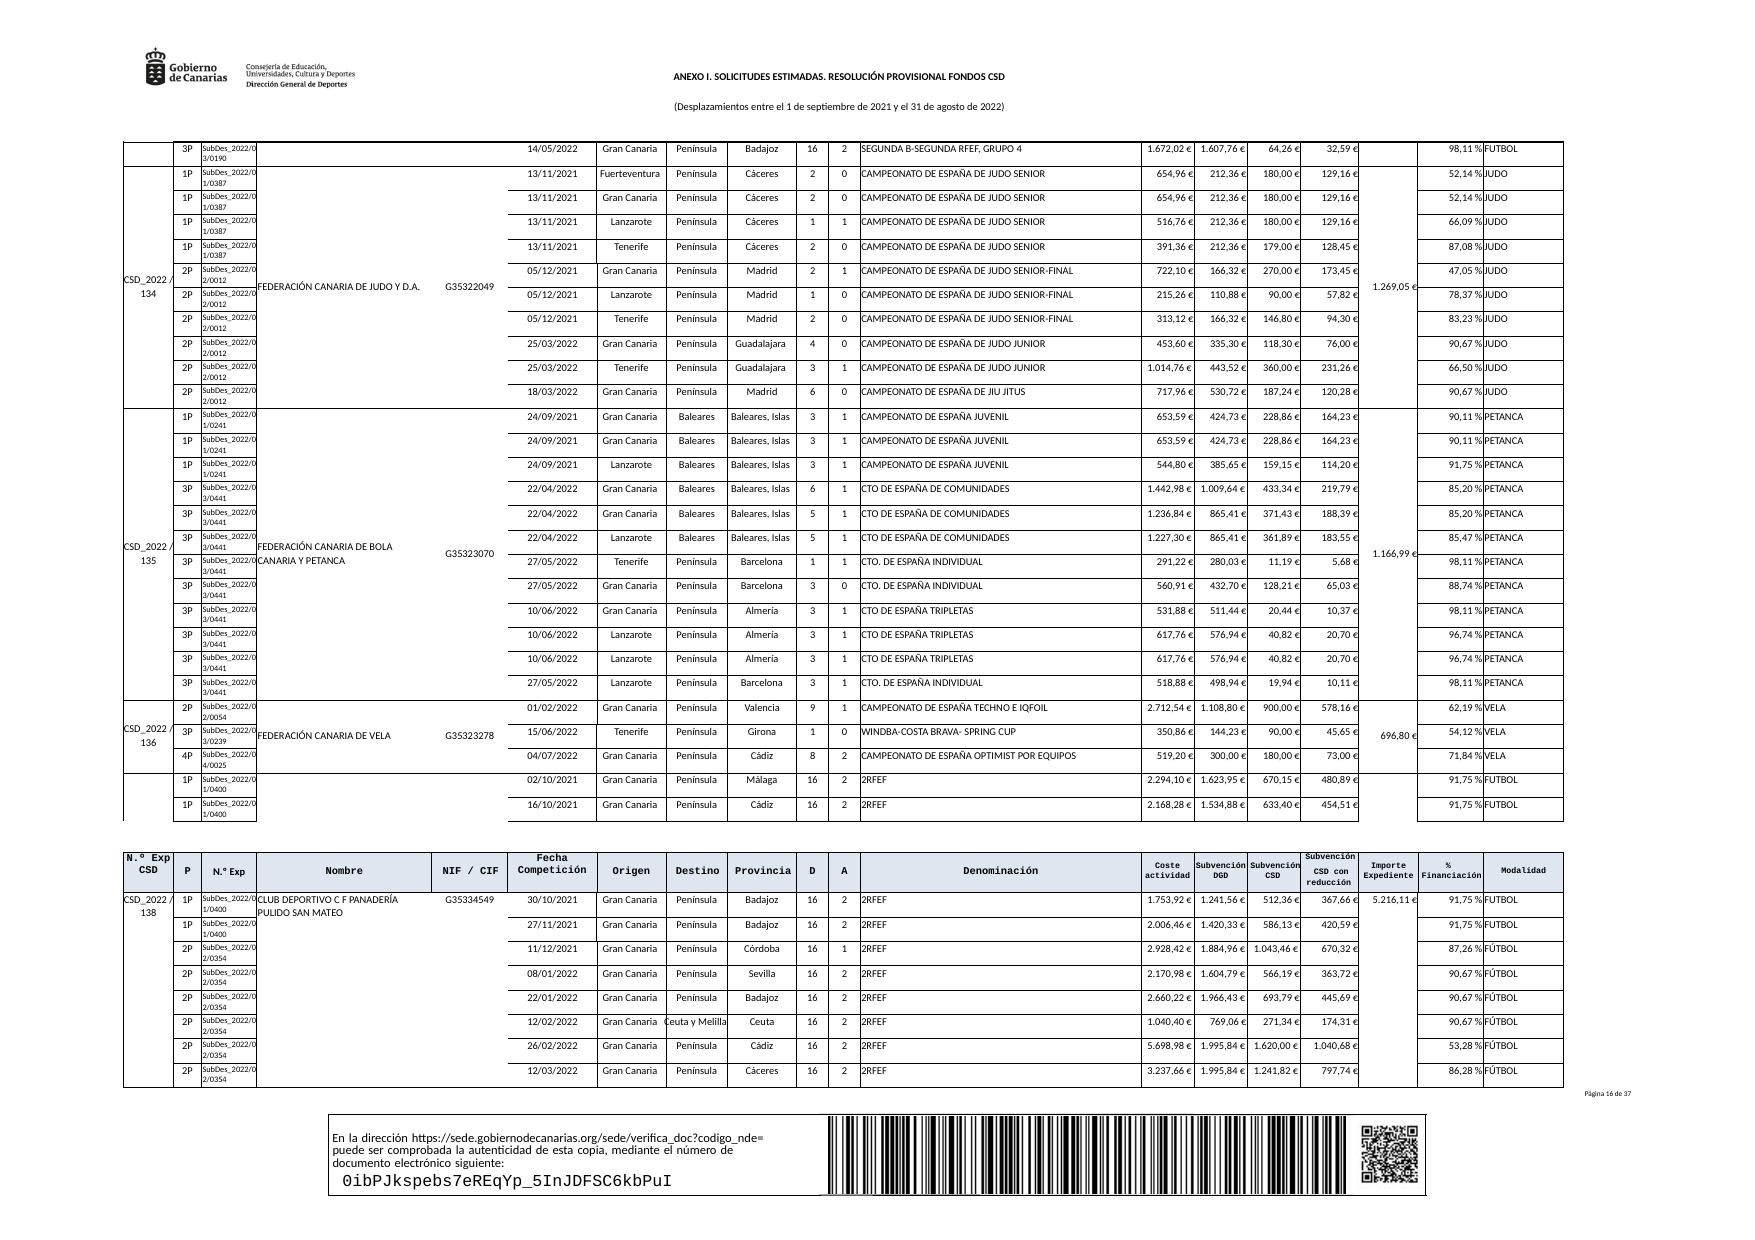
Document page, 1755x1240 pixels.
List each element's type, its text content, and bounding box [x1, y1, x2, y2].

table_cell Gran Canaria [597, 918, 666, 941]
table_cell 98,11 % [1418, 676, 1483, 699]
table_cell 96,74 % [1418, 652, 1483, 675]
table_cell 4P [174, 749, 201, 772]
table_cell 1.442,98 € [1142, 482, 1194, 505]
table_cell 367,66 € [1301, 893, 1358, 917]
table_cell 66,09 % [1418, 215, 1483, 238]
table_cell Lanzarote [598, 531, 666, 554]
table_cell Baleares [667, 506, 727, 530]
table_cell 3 [797, 434, 828, 457]
table_cell 2P [174, 942, 201, 965]
table_cell Baleares, Islas [728, 506, 796, 530]
table_cell JUDO [1484, 288, 1563, 311]
table_cell 19,94 € [1248, 676, 1300, 699]
table_cell [1359, 774, 1417, 821]
table_cell 2RFEF [861, 1064, 1141, 1087]
table_cell 3P [174, 555, 201, 578]
table_cell 65,03 € [1301, 579, 1358, 602]
table_cell 291,22 € [1142, 555, 1194, 578]
table_cell 26/02/2022 [508, 1039, 597, 1062]
table_cell Badajoz [728, 991, 796, 1014]
table_cell Península [667, 215, 727, 238]
table_cell SubDes_2022/0 3/0441 [202, 604, 256, 627]
table_cell 2RFEF [861, 918, 1141, 941]
table_cell 3P [174, 652, 201, 675]
table_cell SubDes_2022/0 3/0441 [202, 628, 256, 651]
table_cell CAMPEONATO DE ESPAÑA OPTIMIST POR EQUIPOS [861, 749, 1141, 772]
table_cell 445,69 € [1301, 991, 1358, 1014]
table_cell 02/10/2021 [508, 774, 596, 797]
table_cell 519,20 € [1142, 749, 1194, 772]
table_cell [257, 143, 432, 166]
table_cell 1.620,00 € [1248, 1039, 1300, 1062]
table_cell Península [667, 555, 727, 578]
table_cell PETANCA [1484, 458, 1563, 481]
table_cell 219,79 € [1301, 482, 1358, 505]
table_cell 576,94 € [1195, 652, 1247, 675]
table_cell 578,16 € [1301, 701, 1358, 724]
table_cell 10/06/2022 [508, 604, 597, 627]
table_header P [174, 853, 201, 892]
table_cell 3 [797, 652, 828, 675]
table_cell 670,15 € [1248, 774, 1300, 797]
table_cell 453,60 € [1142, 337, 1194, 360]
table_cell SubDes_2022/0 1/0400 [202, 774, 256, 797]
table_cell 3 [797, 579, 828, 602]
table_cell SubDes_2022/0 1/0387 [202, 167, 256, 190]
table_cell Málaga [728, 774, 796, 797]
table_cell 12/03/2022 [508, 1064, 597, 1087]
table_cell CTO. DE ESPAÑA INDIVIDUAL [861, 555, 1141, 578]
table_cell SEGUNDA B-SEGUNDA RFEF, GRUPO 4 [861, 143, 1141, 166]
table_cell 5 [797, 506, 828, 530]
table_cell SubDes_2022/0 3/0239 [202, 725, 256, 748]
table_cell 166,32 € [1195, 312, 1247, 336]
table_cell 371,43 € [1248, 506, 1300, 530]
table_cell 91,75 % [1418, 798, 1483, 821]
table_cell 617,76 € [1142, 652, 1194, 675]
table_cell 16 [797, 991, 828, 1014]
table_cell 27/05/2022 [508, 676, 597, 699]
table_cell 420,59 € [1301, 918, 1358, 941]
table_cell 10,37 € [1301, 604, 1358, 627]
table_cell 2.660,22 € [1142, 991, 1194, 1014]
table_cell SubDes_2022/0 3/0441 [202, 579, 256, 602]
table_cell Península [667, 143, 727, 166]
table_cell CAMPEONATO DE ESPAÑA DE JUDO JUNIOR [861, 361, 1141, 384]
table_cell Península [667, 167, 727, 190]
table_cell 57,82 € [1301, 288, 1358, 311]
table_cell 1.040,40 € [1142, 1015, 1194, 1038]
table_cell 90,11 % [1418, 409, 1483, 433]
table_cell [432, 143, 507, 166]
table_cell 05/12/2021 [508, 288, 597, 311]
table_cell Gran Canaria [598, 385, 666, 408]
table_cell 1.014,76 € [1142, 361, 1194, 384]
table_header D [797, 853, 828, 892]
table_cell 2 [829, 966, 860, 990]
table_cell 1 [829, 701, 860, 724]
table_cell CLUB DEPORTIVO C F PANADERÍA PULIDO SAN MATEO [257, 893, 432, 1087]
table_cell 1 [829, 264, 860, 287]
table_cell JUDO [1484, 167, 1563, 190]
table_cell SubDes_2022/0 2/0354 [202, 1039, 256, 1062]
table_cell JUDO [1484, 240, 1563, 263]
table_cell 14/05/2022 [508, 143, 596, 166]
table_cell 120,28 € [1301, 385, 1358, 408]
table_cell 1.966,43 € [1195, 991, 1247, 1014]
table_cell 576,94 € [1195, 628, 1247, 651]
table_cell 12/02/2022 [508, 1015, 597, 1038]
table_cell 530,72 € [1195, 385, 1247, 408]
table_header A [829, 853, 860, 892]
table_header Fecha Competición [508, 853, 597, 892]
table_cell 2RFEF [861, 991, 1141, 1014]
table_cell 0 [829, 240, 860, 263]
table_cell Gran Canaria [597, 143, 666, 166]
table_cell 13/11/2021 [508, 191, 596, 214]
table_cell 2 [797, 264, 828, 287]
table_cell JUDO [1484, 337, 1563, 360]
table_cell 280,03 € [1195, 555, 1247, 578]
table_cell 2 [829, 991, 860, 1014]
table_cell JUDO [1484, 264, 1563, 287]
table_cell 3P [174, 628, 201, 651]
table_cell 164,23 € [1301, 434, 1358, 457]
table_cell Gran Canaria [598, 264, 666, 287]
table_cell Baleares, Islas [728, 531, 796, 554]
table_cell G35323278 [432, 701, 507, 772]
table_cell Lanzarote [598, 676, 666, 699]
table_cell Península [667, 918, 727, 941]
table_cell 1.623,95 € [1195, 774, 1247, 797]
table_header N.º Exp [202, 853, 256, 892]
table_cell 865,41 € [1195, 506, 1247, 530]
table_cell Cáceres [728, 191, 796, 214]
table_cell 64,26 € [1248, 143, 1300, 166]
table_cell SubDes_2022/0 3/0441 [202, 531, 256, 554]
table_cell 91,75 % [1418, 918, 1483, 941]
table_cell PETANCA [1484, 676, 1563, 699]
table_cell CTO. DE ESPAÑA INDIVIDUAL [861, 676, 1141, 699]
table_cell 1 [829, 628, 860, 651]
table_header % Financiación [1419, 853, 1483, 892]
table_cell 1.009,64 € [1195, 482, 1247, 505]
table_cell SubDes_2022/0 2/0012 [202, 288, 256, 311]
table_cell Península [667, 798, 727, 821]
table_cell 118,30 € [1248, 337, 1300, 360]
table_cell 04/07/2022 [508, 749, 596, 772]
table_cell SubDes_2022/0 2/0054 [202, 701, 256, 724]
table_cell 0 [829, 579, 860, 602]
table_cell SubDes_2022/0 1/0400 [202, 918, 256, 941]
table_cell Península [667, 604, 727, 627]
table_cell 3P [174, 531, 201, 554]
table_cell Baleares [667, 434, 727, 457]
table_cell 6 [797, 385, 828, 408]
table_cell 187,24 € [1248, 385, 1300, 408]
table_cell Gran Canaria [598, 701, 666, 724]
table_cell Península [667, 579, 727, 602]
table_cell SubDes_2022/0 1/0241 [202, 458, 256, 481]
table_cell 16 [797, 1064, 828, 1087]
table_cell WINDBA-COSTA BRAVA- SPRING CUP [861, 725, 1141, 748]
table_cell VELA [1484, 701, 1563, 724]
table_header Modalidad [1484, 853, 1563, 892]
table_cell 653,59 € [1142, 434, 1194, 457]
table_cell 88,74 % [1418, 579, 1483, 602]
table_cell G35322049 [432, 167, 507, 408]
table_cell 129,16 € [1301, 215, 1358, 238]
table_cell Península [667, 312, 727, 336]
table_cell 98,11 % [1418, 555, 1483, 578]
table_cell 73,00 € [1301, 749, 1358, 772]
table_cell 1 [829, 555, 860, 578]
table_cell Tenerife [597, 725, 666, 748]
table_cell 270,00 € [1248, 264, 1300, 287]
table_cell Península [667, 288, 727, 311]
table_cell [124, 774, 173, 821]
table_cell Gran Canaria [598, 1039, 666, 1062]
table_cell 769,06 € [1195, 1015, 1247, 1038]
table_cell 1.420,33 € [1195, 918, 1247, 941]
table_cell Cáceres [728, 215, 796, 238]
table_cell Madrid [728, 312, 796, 336]
table_cell 144,23 € [1195, 725, 1247, 748]
table_cell 2.006,46 € [1142, 918, 1194, 941]
table_cell SubDes_2022/0 2/0012 [202, 312, 256, 336]
table_cell 129,16 € [1301, 191, 1358, 214]
table_cell Baleares [667, 409, 727, 433]
table_cell 98,11 % [1418, 143, 1483, 166]
table_cell [124, 143, 173, 166]
table_cell 1 [797, 288, 828, 311]
table_cell 16 [797, 893, 828, 917]
table_cell 1 [829, 676, 860, 699]
table_cell Cádiz [728, 798, 796, 821]
table_cell 180,00 € [1248, 167, 1300, 190]
table_cell SubDes_2022/0 1/0400 [202, 893, 256, 917]
table_cell Península [667, 701, 727, 724]
table_cell Gran Canaria [598, 604, 666, 627]
table_header Importe Expediente [1359, 853, 1418, 892]
table_cell 1.995,84 € [1195, 1064, 1247, 1087]
table_cell PETANCA [1484, 579, 1563, 602]
table_cell 900,00 € [1248, 701, 1300, 724]
table_cell 10/06/2022 [508, 628, 597, 651]
table_cell 90,67 % [1418, 337, 1483, 360]
table_cell 27/05/2022 [508, 555, 597, 578]
table_cell 3P [174, 604, 201, 627]
table_header NIF / CIF [432, 853, 507, 892]
table_cell 1.166,99 € [1359, 409, 1417, 699]
table_cell 1.995,84 € [1195, 1039, 1247, 1062]
table_cell G35323070 [432, 409, 507, 699]
table_cell Ceuta [728, 1015, 796, 1038]
table_cell 3P [174, 506, 201, 530]
table_cell 2 [829, 893, 860, 917]
table_cell 2RFEF [861, 774, 1141, 797]
table_cell 1 [829, 942, 860, 965]
table_cell SubDes_2022/0 2/0012 [202, 361, 256, 384]
table_cell 2.928,42 € [1142, 942, 1194, 965]
table_cell 174,31 € [1301, 1015, 1358, 1038]
table_cell 90,67 % [1418, 1015, 1483, 1038]
table_cell 797,74 € [1301, 1064, 1358, 1087]
table_cell 361,89 € [1248, 531, 1300, 554]
table_cell SubDes_2022/0 2/0354 [202, 1015, 256, 1038]
table_cell 13/11/2021 [508, 167, 596, 190]
table_cell 3P [174, 725, 201, 748]
table_cell 1 [797, 725, 828, 748]
table_cell 433,34 € [1248, 482, 1300, 505]
table_cell Península [667, 264, 727, 287]
table_cell 90,67 % [1418, 966, 1483, 990]
table_cell 1 [829, 215, 860, 238]
table_header Denominación [861, 853, 1141, 892]
table_cell Tenerife [598, 361, 666, 384]
table_cell Gran Canaria [598, 337, 666, 360]
table_cell Lanzarote [598, 652, 666, 675]
table_cell 2RFEF [861, 798, 1141, 821]
table_cell 53,28 % [1418, 1039, 1483, 1062]
table_cell Península [667, 240, 727, 263]
table_cell 52,14 % [1418, 191, 1483, 214]
table_cell Gran Canaria [598, 482, 666, 505]
table_cell 212,36 € [1195, 240, 1247, 263]
table_cell 71,84 % [1418, 749, 1483, 772]
table_cell 40,82 € [1248, 652, 1300, 675]
table_cell 22/04/2022 [508, 506, 597, 530]
table_cell 498,94 € [1195, 676, 1247, 699]
table_cell 30/10/2021 [508, 893, 596, 917]
table_cell CAMPEONATO DE ESPAÑA TECHNO E IQFOIL [861, 701, 1141, 724]
table_cell 1 [829, 604, 860, 627]
table_cell Almería [728, 628, 796, 651]
table_cell Lanzarote [598, 628, 666, 651]
table_header Subvención CSD con reducción [1301, 853, 1358, 892]
table_cell FUTBOL [1484, 918, 1563, 941]
table_cell 3 [797, 628, 828, 651]
table_cell 3P [174, 482, 201, 505]
table_cell 5.216,11 € [1359, 893, 1417, 1087]
table_cell CTO DE ESPAÑA TRIPLETAS [861, 604, 1141, 627]
table_cell Cáceres [728, 240, 796, 263]
table_cell CAMPEONATO DE ESPAÑA DE JUDO SENIOR-FINAL [861, 288, 1141, 311]
table_cell 1.884,96 € [1195, 942, 1247, 965]
table_cell 3 [797, 409, 828, 433]
table_cell Cáceres [728, 167, 796, 190]
table_cell 2RFEF [861, 1039, 1141, 1062]
table_cell FUTBOL [1484, 143, 1563, 166]
table_cell Península [667, 1064, 727, 1087]
table_cell SubDes_2022/0 3/0441 [202, 652, 256, 675]
table_cell 90,67 % [1418, 991, 1483, 1014]
table_cell 633,40 € [1248, 798, 1300, 821]
table_cell Valencia [728, 701, 796, 724]
table_cell Gran Canaria [598, 1015, 666, 1038]
table_cell 179,00 € [1248, 240, 1300, 263]
table_cell 2.170,98 € [1142, 966, 1194, 990]
table_cell 1.227,30 € [1142, 531, 1194, 554]
table_cell 87,08 % [1418, 240, 1483, 263]
table_cell FUTBOL [1484, 774, 1563, 797]
table_cell Gran Canaria [598, 409, 666, 433]
table_cell 654,96 € [1142, 191, 1194, 214]
table_cell Cádiz [728, 1039, 796, 1062]
table_cell 271,34 € [1248, 1015, 1300, 1038]
table_cell 2P [174, 701, 201, 724]
table_cell Península [667, 893, 727, 917]
table_cell 10,11 € [1301, 676, 1358, 699]
table_cell Península [667, 725, 727, 748]
table_cell FUTBOL [1484, 798, 1563, 821]
table_cell 2.294,10 € [1142, 774, 1194, 797]
table_cell 1P [174, 918, 201, 941]
table_cell CSD_2022 /138 [124, 893, 173, 1087]
table_cell 91,75 % [1418, 458, 1483, 481]
table_cell CAMPEONATO DE ESPAÑA DE JUDO SENIOR [861, 215, 1141, 238]
table_cell 110,88 € [1195, 288, 1247, 311]
table_cell 91,75 % [1418, 774, 1483, 797]
table_cell PETANCA [1484, 506, 1563, 530]
table_cell 1P [174, 798, 201, 821]
table_cell Girona [728, 725, 796, 748]
table_cell 52,14 % [1418, 167, 1483, 190]
table_cell PETANCA [1484, 628, 1563, 651]
table_cell SubDes_2022/0 1/0387 [202, 240, 256, 263]
table_cell 78,37 % [1418, 288, 1483, 311]
table_cell 164,23 € [1301, 409, 1358, 433]
table_cell Península [667, 991, 727, 1014]
table_cell 1 [829, 506, 860, 530]
table_cell 22/04/2022 [508, 482, 597, 505]
table_cell SubDes_2022/0 3/0441 [202, 676, 256, 699]
table_cell Gran Canaria [598, 966, 666, 990]
table_cell SubDes_2022/0 4/0025 [202, 749, 256, 772]
table_cell 27/05/2022 [508, 579, 597, 602]
table_cell 3 [797, 458, 828, 481]
table_cell SubDes_2022/0 2/0012 [202, 264, 256, 287]
table_cell CAMPEONATO DE ESPAÑA DE JUDO SENIOR [861, 240, 1141, 263]
table_cell PETANCA [1484, 482, 1563, 505]
table_cell 22/01/2022 [508, 991, 597, 1014]
table_cell SubDes_2022/0 3/0441 [202, 555, 256, 578]
table_cell Madrid [728, 385, 796, 408]
table_cell Almería [728, 652, 796, 675]
table_cell 424,73 € [1195, 409, 1247, 433]
table_cell 586,13 € [1248, 918, 1300, 941]
table_cell Badajoz [728, 918, 796, 941]
table_cell 114,20 € [1301, 458, 1358, 481]
table_cell Gran Canaria [597, 893, 666, 917]
table_cell 5,68 € [1301, 555, 1358, 578]
table_cell 215,26 € [1142, 288, 1194, 311]
table_cell 24/09/2021 [508, 409, 597, 433]
table_cell 2 [797, 240, 828, 263]
table_cell Almería [728, 604, 796, 627]
table_cell PETANCA [1484, 555, 1563, 578]
table_cell 24/09/2021 [508, 434, 597, 457]
table_cell 2P [174, 264, 201, 287]
table_cell 128,45 € [1301, 240, 1358, 263]
table_cell 1 [797, 555, 828, 578]
table_cell 66,50 % [1418, 361, 1483, 384]
table_cell 2P [174, 991, 201, 1014]
table_cell 9 [797, 701, 828, 724]
table_cell G35334549 [432, 893, 507, 1087]
table_cell SubDes_2022/0 2/0354 [202, 1064, 256, 1087]
table_cell Baleares, Islas [728, 434, 796, 457]
table_header Coste actividad [1142, 853, 1194, 892]
table_cell 228,86 € [1248, 409, 1300, 433]
table_cell 85,20 % [1418, 506, 1483, 530]
table_cell 350,86 € [1142, 725, 1194, 748]
table_cell 1.241,56 € [1195, 893, 1247, 917]
table_cell 0 [829, 288, 860, 311]
table_cell 511,44 € [1195, 604, 1247, 627]
table_cell 480,89 € [1301, 774, 1358, 797]
table_cell CTO DE ESPAÑA DE COMUNIDADES [861, 531, 1141, 554]
table_cell 2P [174, 312, 201, 336]
table_cell 228,86 € [1248, 434, 1300, 457]
table_cell [257, 774, 432, 821]
table_cell Tenerife [598, 555, 666, 578]
table_cell SubDes_2022/0 3/0441 [202, 482, 256, 505]
table_cell 212,36 € [1195, 167, 1247, 190]
table_cell 717,96 € [1142, 385, 1194, 408]
table_cell 13/11/2021 [508, 215, 596, 238]
table_cell 1.241,82 € [1248, 1064, 1300, 1087]
table_cell Barcelona [728, 579, 796, 602]
table_cell Barcelona [728, 555, 796, 578]
table_cell 2 [797, 167, 828, 190]
table_cell 654,96 € [1142, 167, 1194, 190]
table_cell 3 [797, 676, 828, 699]
table_cell 2.168,28 € [1142, 798, 1194, 821]
table_cell 98,11 % [1418, 604, 1483, 627]
table_cell 212,36 € [1195, 215, 1247, 238]
table_cell Península [667, 1039, 727, 1062]
table_cell 617,76 € [1142, 628, 1194, 651]
table_cell 3P [174, 579, 201, 602]
table_cell 16 [797, 798, 828, 821]
table_cell 2 [797, 191, 828, 214]
table_cell 722,10 € [1142, 264, 1194, 287]
table_cell 16 [797, 966, 828, 990]
table_cell 1.269,05 € [1359, 167, 1417, 408]
table_cell Baleares, Islas [728, 458, 796, 481]
table_cell CAMPEONATO DE ESPAÑA DE JUDO SENIOR [861, 191, 1141, 214]
table_cell CAMPEONATO DE ESPAÑA DE JUDO SENIOR [861, 167, 1141, 190]
table_cell 544,80 € [1142, 458, 1194, 481]
table_cell CAMPEONATO DE ESPAÑA JUVENIL [861, 409, 1141, 433]
table_cell 693,79 € [1248, 991, 1300, 1014]
table_cell 129,16 € [1301, 167, 1358, 190]
table_cell FÚTBOL [1484, 1064, 1563, 1087]
table_header Nombre [257, 853, 431, 892]
table_cell 865,41 € [1195, 531, 1247, 554]
table_cell FUTBOL [1484, 893, 1563, 917]
table_cell 3P [174, 143, 201, 166]
table_cell 1P [174, 893, 201, 917]
table_cell Fuerteventura [597, 167, 666, 190]
table_cell PETANCA [1484, 531, 1563, 554]
table_cell Tenerife [597, 240, 666, 263]
table_cell Península [667, 652, 727, 675]
table_cell 16/10/2021 [508, 798, 596, 821]
table_cell 560,91 € [1142, 579, 1194, 602]
table_cell JUDO [1484, 361, 1563, 384]
table_cell 1P [174, 409, 201, 433]
table_cell 363,72 € [1301, 966, 1358, 990]
table_cell 1 [829, 652, 860, 675]
table_cell 2P [174, 1039, 201, 1062]
table_cell 128,21 € [1248, 579, 1300, 602]
table_cell PETANCA [1484, 652, 1563, 675]
table_cell CAMPEONATO DE ESPAÑA DE JUDO JUNIOR [861, 337, 1141, 360]
table_cell 454,51 € [1301, 798, 1358, 821]
table_cell 20,44 € [1248, 604, 1300, 627]
table_cell 1P [174, 167, 201, 190]
table_cell Gran Canaria [598, 434, 666, 457]
table_cell 385,65 € [1195, 458, 1247, 481]
table_cell Península [667, 749, 727, 772]
table_cell FEDERACIÓN CANARIA DE JUDO Y D.A. [257, 167, 432, 408]
table_cell SubDes_2022/0 2/0354 [202, 942, 256, 965]
table_cell Gran Canaria [598, 1064, 666, 1087]
table_cell PETANCA [1484, 434, 1563, 457]
table_cell 2P [174, 385, 201, 408]
table_cell FÚTBOL [1484, 942, 1563, 965]
table_cell Península [667, 191, 727, 214]
table_header Subvención CSD [1248, 853, 1300, 892]
table_cell Madrid [728, 288, 796, 311]
table_cell 391,36 € [1142, 240, 1194, 263]
table_cell Baleares [667, 482, 727, 505]
table_cell 1 [829, 434, 860, 457]
table_header Subvención DGD [1195, 853, 1247, 892]
table_cell 1P [174, 434, 201, 457]
table_cell 3.237,66 € [1142, 1064, 1194, 1087]
table_cell 1P [174, 215, 201, 238]
table_cell CAMPEONATO DE ESPAÑA JUVENIL [861, 434, 1141, 457]
table_cell 2 [829, 918, 860, 941]
table_cell 85,47 % [1418, 531, 1483, 554]
table_cell 08/01/2022 [508, 966, 597, 990]
table_cell 5 [797, 531, 828, 554]
table_cell 2.712,54 € [1142, 701, 1194, 724]
table_cell Gran Canaria [598, 579, 666, 602]
table_cell 18/03/2022 [508, 385, 597, 408]
table_cell CSD_2022 /136 [124, 701, 173, 772]
table_cell Cádiz [728, 749, 796, 772]
table_cell CTO DE ESPAÑA TRIPLETAS [861, 652, 1141, 675]
table_cell 166,32 € [1195, 264, 1247, 287]
table_cell 2 [829, 1039, 860, 1062]
table_cell VELA [1484, 749, 1563, 772]
table_cell SubDes_2022/0 3/0190 [202, 143, 256, 166]
table_cell SubDes_2022/0 1/0241 [202, 409, 256, 433]
table_cell 516,76 € [1142, 215, 1194, 238]
table_cell PETANCA [1484, 604, 1563, 627]
table_cell 0 [829, 725, 860, 748]
table_cell SubDes_2022/0 1/0400 [202, 798, 256, 821]
table_cell 1.534,88 € [1195, 798, 1247, 821]
table_cell 180,00 € [1248, 749, 1300, 772]
table_cell 1.236,84 € [1142, 506, 1194, 530]
table_cell 2RFEF [861, 966, 1141, 990]
table_cell 8 [797, 749, 828, 772]
table_cell JUDO [1484, 215, 1563, 238]
table_cell 1 [829, 361, 860, 384]
table_cell 183,55 € [1301, 531, 1358, 554]
table_cell 22/04/2022 [508, 531, 597, 554]
table_cell CAMPEONATO DE ESPAÑA DE JIU JITUS [861, 385, 1141, 408]
table_cell 146,80 € [1248, 312, 1300, 336]
table_cell 11,19 € [1248, 555, 1300, 578]
table_cell Sevilla [728, 966, 796, 990]
table_cell CTO. DE ESPAÑA INDIVIDUAL [861, 579, 1141, 602]
table_cell SubDes_2022/0 1/0387 [202, 191, 256, 214]
table_cell 47,05 % [1418, 264, 1483, 287]
table_cell 05/12/2021 [508, 264, 597, 287]
table_cell 212,36 € [1195, 191, 1247, 214]
table_cell 16 [797, 942, 828, 965]
table_cell 16 [797, 1015, 828, 1038]
table_cell 2 [829, 798, 860, 821]
table_cell Gran Canaria [598, 506, 666, 530]
table_cell 2RFEF [861, 942, 1141, 965]
table_cell JUDO [1484, 312, 1563, 336]
table_cell Lanzarote [597, 215, 666, 238]
table_cell Península [667, 337, 727, 360]
table_cell SubDes_2022/0 1/0241 [202, 434, 256, 457]
table_cell SubDes_2022/0 3/0441 [202, 506, 256, 530]
table_cell Gran Canaria [598, 942, 666, 965]
table_cell 13/11/2021 [508, 240, 596, 263]
table_cell 159,15 € [1248, 458, 1300, 481]
table_cell Madrid [728, 264, 796, 287]
table_cell CTO DE ESPAÑA DE COMUNIDADES [861, 506, 1141, 530]
table_cell Lanzarote [598, 288, 666, 311]
table_cell 45,65 € [1301, 725, 1358, 748]
table_cell Baleares, Islas [728, 409, 796, 433]
table_cell 6 [797, 482, 828, 505]
table_cell 2RFEF [861, 1015, 1141, 1038]
table_cell 424,73 € [1195, 434, 1247, 457]
table_cell Península [667, 966, 727, 990]
table_cell 87,26 % [1418, 942, 1483, 965]
table_cell 0 [829, 312, 860, 336]
table_cell 54,12 % [1418, 725, 1483, 748]
table_cell Tenerife [598, 312, 666, 336]
table_cell VELA [1484, 725, 1563, 748]
table_cell 3 [797, 361, 828, 384]
table_cell 2 [829, 1064, 860, 1087]
table_cell 85,20 % [1418, 482, 1483, 505]
table_cell 2RFEF [861, 893, 1141, 917]
table_cell 05/12/2021 [508, 312, 597, 336]
table_cell 15/06/2022 [508, 725, 596, 748]
table_cell 2 [829, 143, 860, 166]
table_header Provincia [728, 853, 796, 892]
table_cell 94,30 € [1301, 312, 1358, 336]
table_cell 20,70 € [1301, 628, 1358, 651]
table_cell 1.607,76 € [1195, 143, 1247, 166]
table_cell Baleares [667, 531, 727, 554]
table_cell 62,19 % [1418, 701, 1483, 724]
table_cell 90,00 € [1248, 725, 1300, 748]
table_cell 443,52 € [1195, 361, 1247, 384]
table_cell 1.753,92 € [1142, 893, 1194, 917]
table_cell 24/09/2021 [508, 458, 597, 481]
table_cell Guadalajara [728, 337, 796, 360]
table_cell 16 [797, 1039, 828, 1062]
table_cell 5.698,98 € [1142, 1039, 1194, 1062]
table_cell 1P [174, 240, 201, 263]
table_cell Gran Canaria [597, 191, 666, 214]
table_cell Badajoz [728, 893, 796, 917]
table_cell Ceuta y Melilla [667, 1015, 727, 1038]
table_cell FEDERACIÓN CANARIA DE VELA [257, 701, 432, 772]
table_cell 512,36 € [1248, 893, 1300, 917]
table_cell 16 [797, 918, 828, 941]
table_cell 90,11 % [1418, 434, 1483, 457]
table_cell CSD_2022 /134 [124, 167, 173, 408]
table_cell 1P [174, 191, 201, 214]
table_cell Gran Canaria [597, 749, 666, 772]
table_cell 76,00 € [1301, 337, 1358, 360]
table_cell 2P [174, 1015, 201, 1038]
table_cell Península [667, 385, 727, 408]
table_cell 27/11/2021 [508, 918, 596, 941]
table_cell 2P [174, 288, 201, 311]
table_cell 01/02/2022 [508, 701, 597, 724]
table_cell CAMPEONATO DE ESPAÑA DE JUDO SENIOR-FINAL [861, 264, 1141, 287]
table_cell 90,67 % [1418, 385, 1483, 408]
table_cell CAMPEONATO DE ESPAÑA DE JUDO SENIOR-FINAL [861, 312, 1141, 336]
table_cell 96,74 % [1418, 628, 1483, 651]
table_cell Guadalajara [728, 361, 796, 384]
table_cell Península [667, 628, 727, 651]
table_cell 1P [174, 458, 201, 481]
table_cell 2 [829, 1015, 860, 1038]
table_cell 40,82 € [1248, 628, 1300, 651]
table_cell 0 [829, 167, 860, 190]
table_cell 2 [829, 774, 860, 797]
table_cell 1.604,79 € [1195, 966, 1247, 990]
table_cell SubDes_2022/0 1/0387 [202, 215, 256, 238]
table_cell Lanzarote [598, 458, 666, 481]
table_cell 360,00 € [1248, 361, 1300, 384]
table_cell JUDO [1484, 191, 1563, 214]
table_cell 1 [797, 215, 828, 238]
table_cell 1.040,68 € [1301, 1039, 1358, 1062]
table_cell FÚTBOL [1484, 966, 1563, 990]
table_cell Gran Canaria [597, 774, 666, 797]
table_cell 16 [797, 774, 828, 797]
table_cell 518,88 € [1142, 676, 1194, 699]
table_cell Gran Canaria [597, 798, 666, 821]
table_cell 1 [829, 531, 860, 554]
table_cell 83,23 % [1418, 312, 1483, 336]
table_cell Baleares, Islas [728, 482, 796, 505]
table_cell 11/12/2021 [508, 942, 597, 965]
table_cell 3P [174, 676, 201, 699]
table_header Destino [667, 853, 727, 892]
table_cell FÚTBOL [1484, 1015, 1563, 1038]
table_cell 20,70 € [1301, 652, 1358, 675]
table_cell 3 [797, 604, 828, 627]
table_cell 432,70 € [1195, 579, 1247, 602]
table_cell 1 [829, 482, 860, 505]
table_cell CAMPEONATO DE ESPAÑA JUVENIL [861, 458, 1141, 481]
table_cell 2P [174, 966, 201, 990]
table_header Origen [598, 853, 666, 892]
table_cell SubDes_2022/0 2/0012 [202, 385, 256, 408]
table_cell 696,80 € [1359, 701, 1417, 772]
table_cell Península [667, 774, 727, 797]
table_cell JUDO [1484, 385, 1563, 408]
table_cell 91,75 % [1418, 893, 1483, 917]
table_cell Córdoba [728, 942, 796, 965]
table_cell 90,00 € [1248, 288, 1300, 311]
table_cell 531,88 € [1142, 604, 1194, 627]
table_cell Badajoz [728, 143, 796, 166]
table_header N.º Exp CSD [124, 853, 173, 892]
table_cell 566,19 € [1248, 966, 1300, 990]
table_cell 0 [829, 337, 860, 360]
table_cell 1.043,46 € [1248, 942, 1300, 965]
table_cell 4 [797, 337, 828, 360]
table_cell 1.108,80 € [1195, 701, 1247, 724]
table_cell 188,39 € [1301, 506, 1358, 530]
table_cell CSD_2022 /135 [124, 409, 173, 699]
table_cell 2P [174, 361, 201, 384]
table_cell Península [667, 361, 727, 384]
table_cell 173,45 € [1301, 264, 1358, 287]
table_cell 1P [174, 774, 201, 797]
table_cell [432, 774, 507, 821]
table_cell FÚTBOL [1484, 991, 1563, 1014]
table_cell 86,28 % [1418, 1064, 1483, 1087]
table_cell 313,12 € [1142, 312, 1194, 336]
table_cell 335,30 € [1195, 337, 1247, 360]
table_cell Baleares [667, 458, 727, 481]
table_cell 2 [797, 312, 828, 336]
table_cell 2P [174, 1064, 201, 1087]
table_cell 32,59 € [1301, 143, 1358, 166]
table_cell 180,00 € [1248, 215, 1300, 238]
table_cell 2P [174, 337, 201, 360]
table_cell Cáceres [728, 1064, 796, 1087]
table_cell 1 [829, 458, 860, 481]
table_cell 2 [829, 749, 860, 772]
table_cell 180,00 € [1248, 191, 1300, 214]
table_cell CTO DE ESPAÑA DE COMUNIDADES [861, 482, 1141, 505]
table_cell SubDes_2022/0 2/0354 [202, 991, 256, 1014]
table_cell 0 [829, 191, 860, 214]
table_cell CTO DE ESPAÑA TRIPLETAS [861, 628, 1141, 651]
table_cell Península [667, 942, 727, 965]
table_cell 25/03/2022 [508, 361, 597, 384]
table_cell 16 [797, 143, 828, 166]
table_cell 231,26 € [1301, 361, 1358, 384]
table_cell 670,32 € [1301, 942, 1358, 965]
table_cell 25/03/2022 [508, 337, 597, 360]
table_cell 1.672,02 € [1142, 143, 1194, 166]
table_cell PETANCA [1484, 409, 1563, 433]
table_cell Gran Canaria [598, 991, 666, 1014]
table_cell [1359, 143, 1417, 166]
table_cell Barcelona [728, 676, 796, 699]
table_cell 1 [829, 409, 860, 433]
table_cell FÚTBOL [1484, 1039, 1563, 1062]
table_cell FEDERACIÓN CANARIA DE BOLA CANARIA Y PETANCA [257, 409, 432, 699]
table_cell 0 [829, 385, 860, 408]
table_cell 10/06/2022 [508, 652, 597, 675]
table_cell SubDes_2022/0 2/0012 [202, 337, 256, 360]
table_cell 653,59 € [1142, 409, 1194, 433]
table_cell Península [667, 676, 727, 699]
table_cell SubDes_2022/0 2/0354 [202, 966, 256, 990]
table_cell 300,00 € [1195, 749, 1247, 772]
